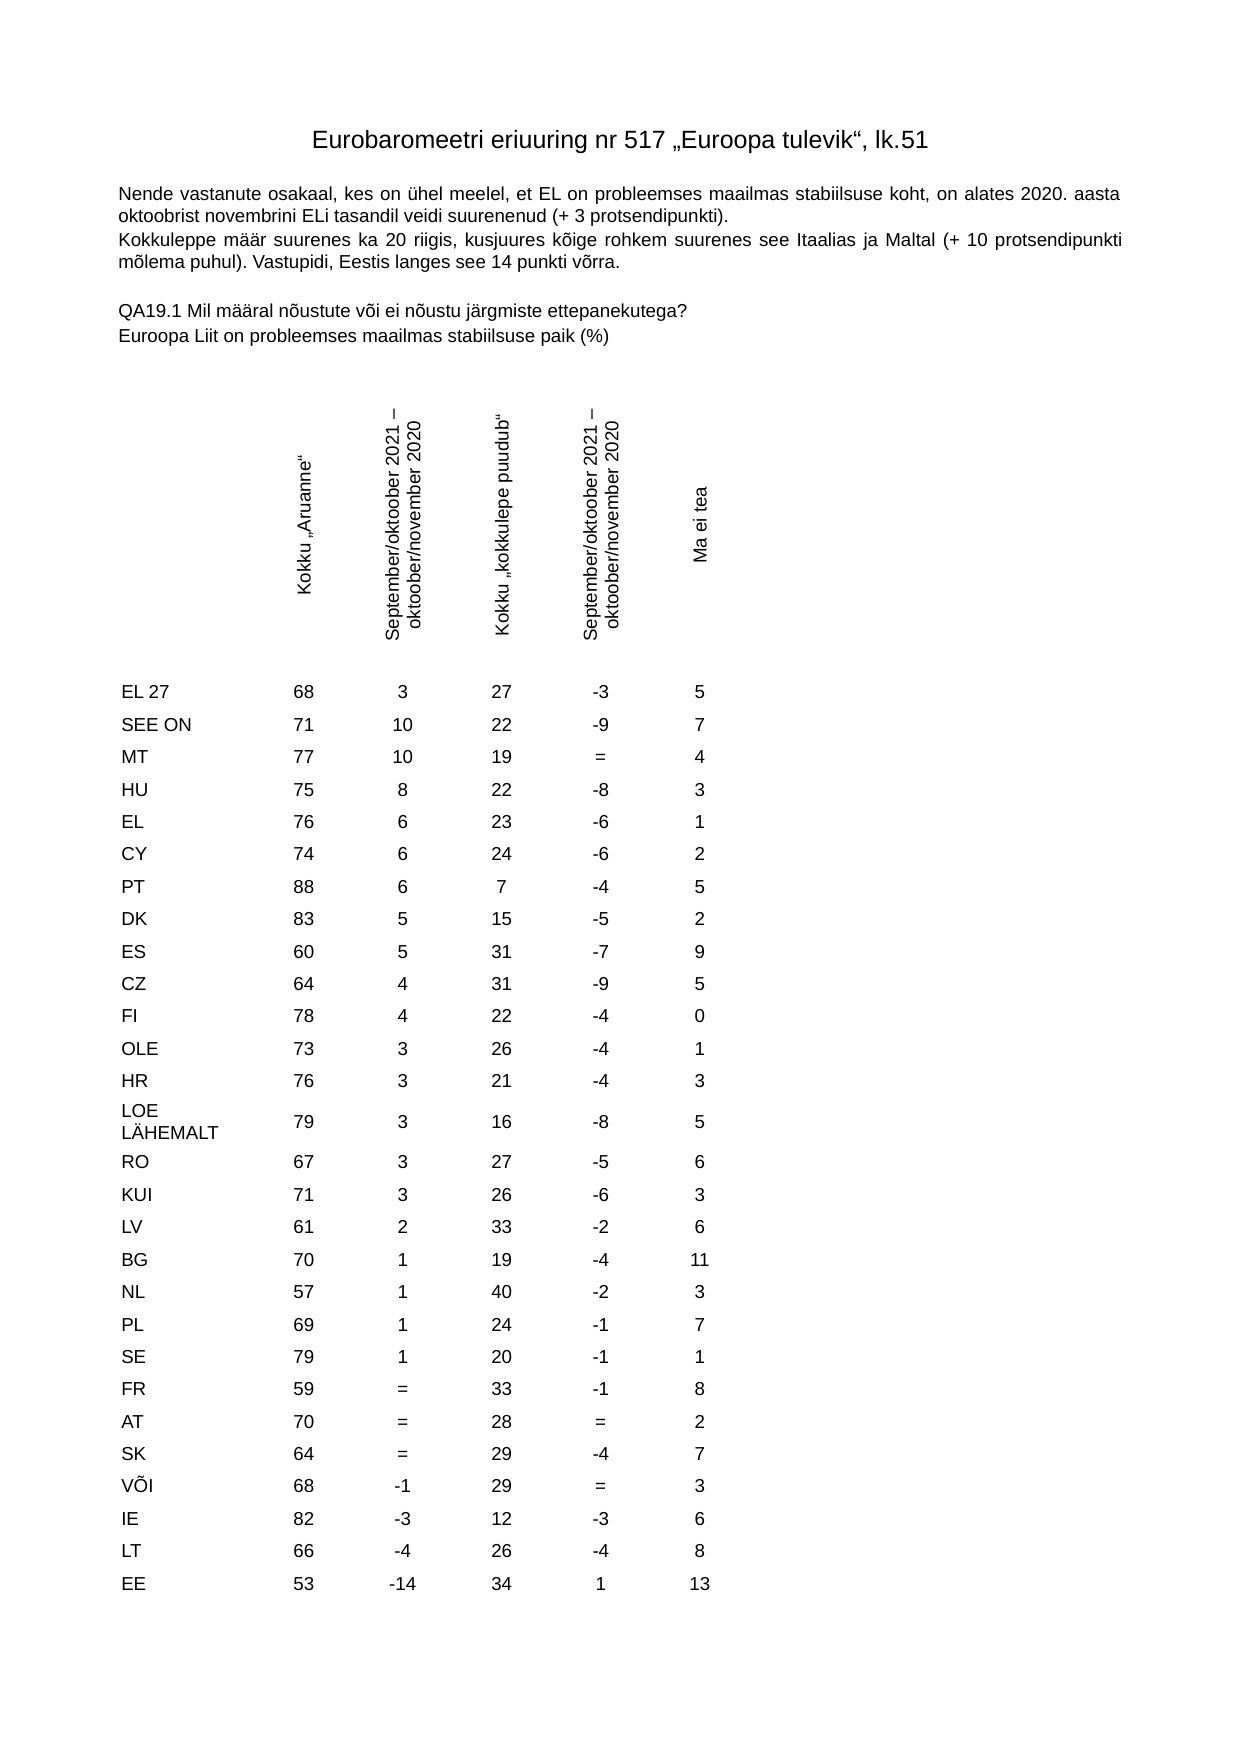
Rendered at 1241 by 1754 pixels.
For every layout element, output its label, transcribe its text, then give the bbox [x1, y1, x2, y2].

table_cell 1 [350, 1243, 455, 1276]
table_cell 22 [455, 708, 548, 741]
table_cell -1 [548, 1308, 653, 1340]
table_cell 22 [455, 1000, 548, 1032]
table_cell 19 [455, 1243, 548, 1276]
table_cell -1 [548, 1340, 653, 1373]
table_cell HR [118, 1065, 257, 1097]
table_cell 24 [455, 1308, 548, 1340]
table_cell -14 [350, 1567, 455, 1599]
table_cell 10 [350, 708, 455, 741]
table_cell KUI [118, 1178, 257, 1211]
text QA19.1 Mil määral nõustute või ei nõustu järgmiste ettepanekutega? [118, 300, 1122, 322]
table_cell 7 [653, 1438, 746, 1470]
table_cell 76 [257, 1065, 350, 1097]
table_cell CZ [118, 968, 257, 1000]
table_cell 19 [455, 741, 548, 773]
table_cell 10 [350, 741, 455, 773]
table_cell 31 [455, 935, 548, 967]
table_cell MT [118, 741, 257, 773]
table_cell 59 [257, 1373, 350, 1405]
table_header September/oktoober 2021 – oktoober/november 2020 [350, 375, 455, 676]
table_cell -7 [548, 935, 653, 967]
table_cell 7 [653, 708, 746, 741]
table_cell BG [118, 1243, 257, 1276]
table_cell = [548, 1470, 653, 1502]
table_cell 20 [455, 1340, 548, 1373]
table_cell 2 [350, 1211, 455, 1243]
table_cell LV [118, 1211, 257, 1243]
table_cell 61 [257, 1211, 350, 1243]
table_cell 3 [350, 1146, 455, 1178]
table_cell FI [118, 1000, 257, 1032]
table_cell 27 [455, 676, 548, 708]
table_cell 77 [257, 741, 350, 773]
table_cell -6 [548, 838, 653, 870]
table_cell 4 [350, 1000, 455, 1032]
table_cell 22 [455, 773, 548, 805]
table_cell 5 [653, 1097, 746, 1146]
table_cell 24 [455, 838, 548, 870]
table_cell = [350, 1373, 455, 1405]
table_cell -2 [548, 1276, 653, 1308]
table_cell 70 [257, 1243, 350, 1276]
table_cell 5 [653, 968, 746, 1000]
text Kokkuleppe määr suurenes ka 20 riigis, kusjuures kõige rohkem suurenes see Itaalias ja Maltal (+ 10 protsendipunkti mõlema puhul). Vastupidi, Eestis langes see 14 punkti võrra. [118, 229, 1122, 272]
table_cell 73 [257, 1032, 350, 1064]
table_cell 67 [257, 1146, 350, 1178]
table_cell 66 [257, 1535, 350, 1567]
table_cell RO [118, 1146, 257, 1178]
table_cell 9 [653, 935, 746, 967]
table_cell 68 [257, 1470, 350, 1502]
table_cell 6 [350, 870, 455, 903]
table_cell 1 [350, 1276, 455, 1308]
table_cell 2 [653, 1405, 746, 1437]
table_cell 1 [350, 1340, 455, 1373]
table_cell -8 [548, 773, 653, 805]
table_cell 21 [455, 1065, 548, 1097]
table_header [118, 375, 257, 676]
table_cell -4 [548, 1032, 653, 1064]
table_cell 60 [257, 935, 350, 967]
table_cell -4 [350, 1535, 455, 1567]
table_cell -1 [350, 1470, 455, 1502]
table_cell 26 [455, 1032, 548, 1064]
table_cell 3 [653, 1276, 746, 1308]
table_cell -1 [548, 1373, 653, 1405]
table_cell HU [118, 773, 257, 805]
table_cell 26 [455, 1535, 548, 1567]
table_cell SE [118, 1340, 257, 1373]
table_cell 57 [257, 1276, 350, 1308]
table_cell 16 [455, 1097, 548, 1146]
table_cell 29 [455, 1438, 548, 1470]
table_cell SEE ON [118, 708, 257, 741]
table_cell 3 [350, 1097, 455, 1146]
table_cell 76 [257, 805, 350, 838]
table_cell 1 [548, 1567, 653, 1599]
table_cell -4 [548, 1000, 653, 1032]
table_cell OLE [118, 1032, 257, 1064]
table_cell FR [118, 1373, 257, 1405]
table_cell EE [118, 1567, 257, 1599]
table_cell 1 [653, 1340, 746, 1373]
table_cell AT [118, 1405, 257, 1437]
table_cell 40 [455, 1276, 548, 1308]
table_cell 33 [455, 1373, 548, 1405]
table_cell 6 [653, 1211, 746, 1243]
table_cell 7 [455, 870, 548, 903]
table_cell -9 [548, 708, 653, 741]
table_cell EL [118, 805, 257, 838]
table_cell 29 [455, 1470, 548, 1502]
table_cell PT [118, 870, 257, 903]
table_cell 6 [653, 1146, 746, 1178]
table_cell 71 [257, 1178, 350, 1211]
table_cell 69 [257, 1308, 350, 1340]
table_cell 28 [455, 1405, 548, 1437]
table_cell 15 [455, 903, 548, 935]
table_cell 0 [653, 1000, 746, 1032]
table_cell 34 [455, 1567, 548, 1599]
table_cell 6 [350, 838, 455, 870]
table_cell 3 [350, 1065, 455, 1097]
table_cell 5 [350, 935, 455, 967]
table_cell -3 [548, 676, 653, 708]
table_cell 74 [257, 838, 350, 870]
table_cell IE [118, 1502, 257, 1535]
table_cell CY [118, 838, 257, 870]
table_cell -4 [548, 1535, 653, 1567]
table_cell 4 [350, 968, 455, 1000]
table_cell -4 [548, 870, 653, 903]
table_cell 83 [257, 903, 350, 935]
table_cell 8 [653, 1373, 746, 1405]
table_cell 71 [257, 708, 350, 741]
table_cell 11 [653, 1243, 746, 1276]
table_header Kokku „Aruanne“ [257, 375, 350, 676]
table_cell -4 [548, 1065, 653, 1097]
table_cell 27 [455, 1146, 548, 1178]
table_cell 70 [257, 1405, 350, 1437]
table_cell 3 [653, 1470, 746, 1502]
table_cell EL 27 [118, 676, 257, 708]
table_cell 78 [257, 1000, 350, 1032]
table_cell 68 [257, 676, 350, 708]
table_cell 64 [257, 1438, 350, 1470]
table_cell 79 [257, 1340, 350, 1373]
table_cell 3 [350, 676, 455, 708]
table_cell -5 [548, 903, 653, 935]
table_cell 5 [350, 903, 455, 935]
text Euroopa Liit on probleemses maailmas stabiilsuse paik (%) [118, 325, 1122, 347]
table_cell 31 [455, 968, 548, 1000]
table_cell 1 [653, 1032, 746, 1064]
table_cell 3 [350, 1032, 455, 1064]
table_cell LT [118, 1535, 257, 1567]
table_header Ma ei tea [653, 375, 746, 676]
table_cell DK [118, 903, 257, 935]
table_cell 3 [653, 1065, 746, 1097]
table_cell -6 [548, 1178, 653, 1211]
table_cell 2 [653, 903, 746, 935]
table_cell 1 [350, 1308, 455, 1340]
table_cell 3 [350, 1178, 455, 1211]
table_cell -2 [548, 1211, 653, 1243]
table_cell 6 [653, 1502, 746, 1535]
table_cell 75 [257, 773, 350, 805]
table_cell = [350, 1438, 455, 1470]
table_cell 5 [653, 870, 746, 903]
table_cell 7 [653, 1308, 746, 1340]
table_cell 23 [455, 805, 548, 838]
table_cell -4 [548, 1438, 653, 1470]
table_cell 12 [455, 1502, 548, 1535]
table_cell -5 [548, 1146, 653, 1178]
table_cell LOE LÄHEMALT [118, 1097, 257, 1146]
table_cell 8 [653, 1535, 746, 1567]
table_cell NL [118, 1276, 257, 1308]
table_cell = [350, 1405, 455, 1437]
table_cell 13 [653, 1567, 746, 1599]
table_cell SK [118, 1438, 257, 1470]
table_cell 3 [653, 1178, 746, 1211]
table_cell ES [118, 935, 257, 967]
table_cell -8 [548, 1097, 653, 1146]
table_cell 82 [257, 1502, 350, 1535]
table_cell 1 [653, 805, 746, 838]
table_cell 8 [350, 773, 455, 805]
table_header Kokku „kokkulepe puudub“ [455, 375, 548, 676]
table_cell 6 [350, 805, 455, 838]
table_cell PL [118, 1308, 257, 1340]
table_cell 79 [257, 1097, 350, 1146]
table_cell 2 [653, 838, 746, 870]
table_cell = [548, 1405, 653, 1437]
table_cell VÕI [118, 1470, 257, 1502]
table_cell 3 [653, 773, 746, 805]
table_cell 88 [257, 870, 350, 903]
table_cell 33 [455, 1211, 548, 1243]
table_cell 26 [455, 1178, 548, 1211]
table_cell 5 [653, 676, 746, 708]
table_cell -6 [548, 805, 653, 838]
table_header September/oktoober 2021 – oktoober/november 2020 [548, 375, 653, 676]
table_cell -4 [548, 1243, 653, 1276]
table_cell = [548, 741, 653, 773]
table_cell -3 [548, 1502, 653, 1535]
table_cell 4 [653, 741, 746, 773]
text Nende vastanute osakaal, kes on ühel meelel, et EL on probleemses maailmas stabiilsuse koht, on alates 2020. aasta oktoobrist novembrini ELi tasandil veidi suurenenud (+ 3 protsendipunkti). [118, 183, 1122, 226]
table_cell -3 [350, 1502, 455, 1535]
table_cell 64 [257, 968, 350, 1000]
table_cell -9 [548, 968, 653, 1000]
table_cell 53 [257, 1567, 350, 1599]
